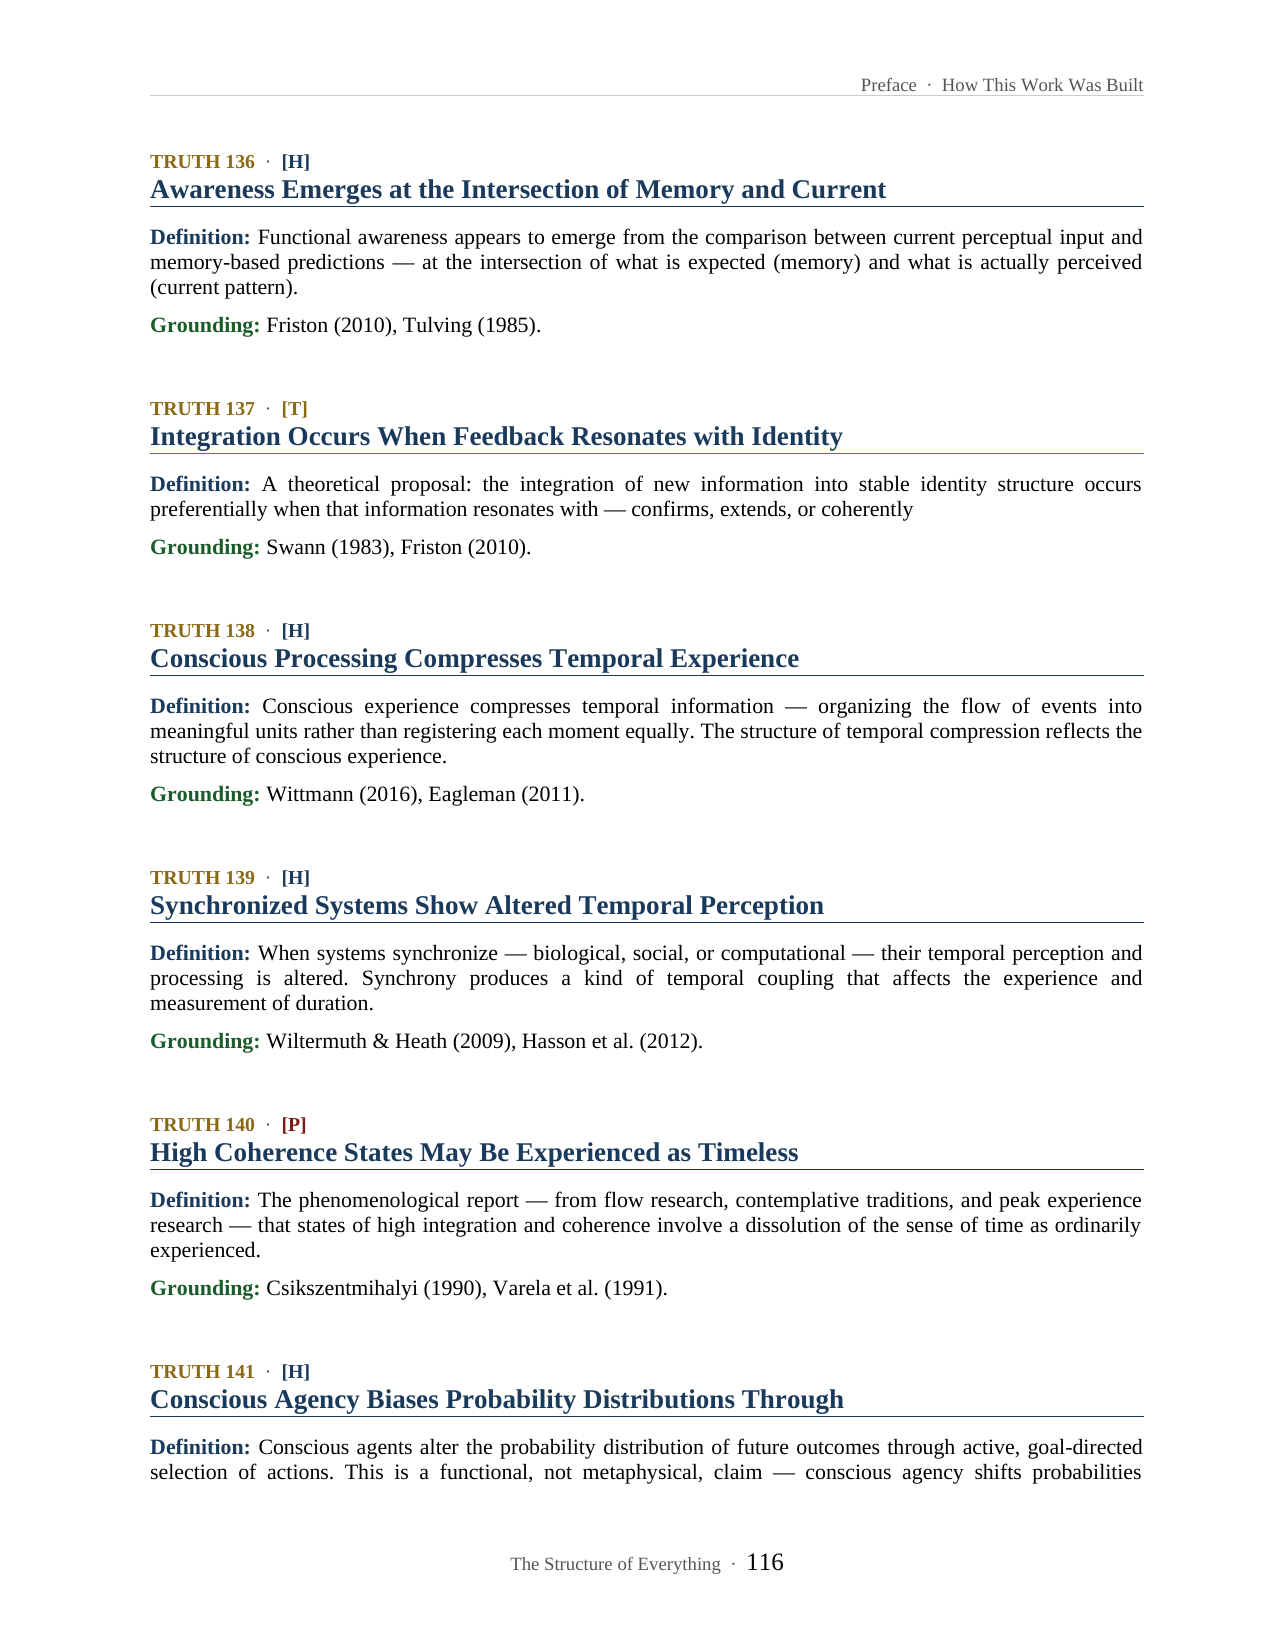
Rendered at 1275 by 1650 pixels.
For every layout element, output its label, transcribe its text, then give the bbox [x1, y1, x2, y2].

text Conscious Agency Biases Probability Distributions Through [150, 1383, 1144, 1416]
text Grounding: Csikszentmihalyi (1990), Varela et al. (1991). [150, 1275, 1144, 1300]
text Truth 139 · [H] [150, 866, 1144, 889]
text Grounding: Friston (2010), Tulving (1985). [150, 312, 1144, 337]
text Definition: The phenomenological report — from flow research, contemplative traditions, and peak experience research — that states of high integration and coherence involve a dissolution of the sense of time as ordinarily experienced. [150, 1187, 1144, 1262]
text Definition: Conscious agents alter the probability distribution of future outcomes through active, goal-directed selection of actions. This is a functional, not metaphysical, claim — conscious agency shifts probabilities [150, 1434, 1144, 1484]
text Truth 138 · [H] [150, 619, 1144, 642]
text Grounding: Swann (1983), Friston (2010). [150, 534, 1144, 559]
text Definition: Functional awareness appears to emerge from the comparison between current perceptual input and memory-based predictions — at the intersection of what is expected (memory) and what is actually perceived (current pattern). [150, 224, 1144, 299]
text Truth 141 · [H] [150, 1360, 1144, 1383]
text Definition: When systems synchronize — biological, social, or computational — their temporal perception and processing is altered. Synchrony produces a kind of temporal coupling that affects the experience and measurement of duration. [150, 940, 1144, 1015]
text Truth 140 · [P] [150, 1113, 1144, 1136]
text Truth 137 · [T] [150, 397, 1144, 420]
text Integration Occurs When Feedback Resonates with Identity [150, 420, 1144, 453]
text Grounding: Wittmann (2016), Eagleman (2011). [150, 781, 1144, 806]
text Awareness Emerges at the Intersection of Memory and Current [150, 173, 1144, 206]
text Definition: A theoretical proposal: the integration of new information into stable identity structure occurs preferentially when that information resonates with — confirms, extends, or coherently [150, 471, 1144, 521]
text Conscious Processing Compresses Temporal Experience [150, 642, 1144, 675]
text Grounding: Wiltermuth & Heath (2009), Hasson et al. (2012). [150, 1028, 1144, 1053]
text Truth 136 · [H] [150, 150, 1144, 173]
text Definition: Conscious experience compresses temporal information — organizing the flow of events into meaningful units rather than registering each moment equally. The structure of temporal compression reflects the structure of conscious experience. [150, 693, 1144, 768]
text Synchronized Systems Show Altered Temporal Perception [150, 889, 1144, 922]
text High Coherence States May Be Experienced as Timeless [150, 1136, 1144, 1169]
